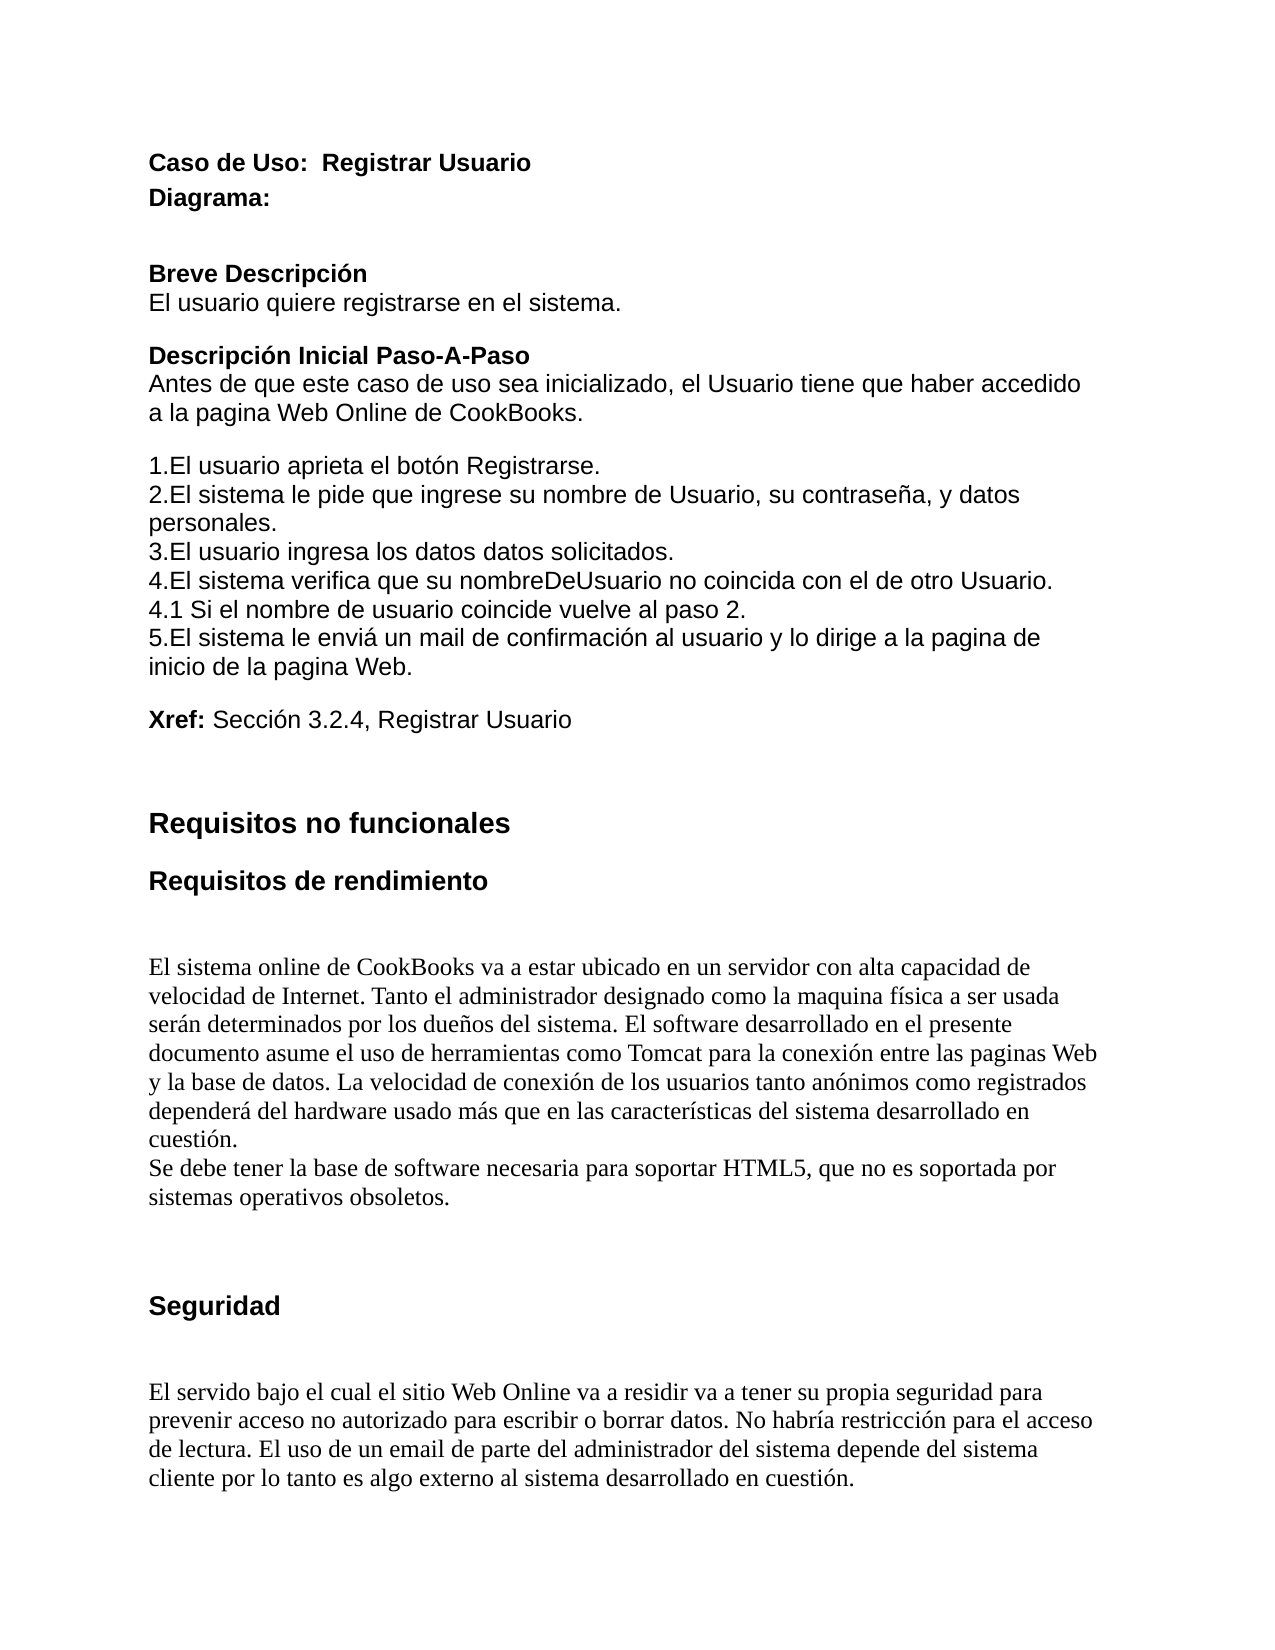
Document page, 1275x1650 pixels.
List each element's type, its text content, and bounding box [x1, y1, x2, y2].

text 2.El sistema le pide que ingrese su nombre de Usuario, su contraseña, y datos personales. [148, 480, 1098, 537]
subtitle Requisitos de rendimiento [148, 865, 1098, 896]
text El usuario quiere registrarse en el sistema. [148, 288, 1098, 317]
text El servido bajo el cual el sitio Web Online va a residir va a tener su propia seguridad para prevenir acceso no autorizado para escribir o borrar datos. No habría restricción para el acceso de lectura. El uso de un email de parte del administrador del sistema depende del sistema cliente por lo tanto es algo externo al sistema desarrollado en cuestión. [148, 1377, 1098, 1492]
subtitle Seguridad [148, 1290, 1098, 1321]
text Breve Descripción [148, 259, 1098, 288]
text 3.El usuario ingresa los datos datos solicitados. [148, 537, 1098, 566]
text Se debe tener la base de software necesaria para soportar HTML5, que no es soportada por sistemas operativos obsoletos. [148, 1153, 1098, 1211]
subtitle Requisitos no funcionales [148, 807, 1098, 840]
subtitle Caso de Uso: Registrar Usuario [148, 148, 1098, 176]
text Antes de que este caso de uso sea inicializado, el Usuario tiene que haber accedido a la pagina Web Online de CookBooks. [148, 369, 1098, 427]
text Descripción Inicial Paso-A-Paso [148, 341, 1098, 369]
text Diagrama: [148, 183, 1098, 211]
text 4.1 Si el nombre de usuario coincide vuelve al paso 2. [148, 595, 1098, 623]
text 1.El usuario aprieta el botón Registrarse. [148, 451, 1098, 480]
text Xref: Sección 3.2.4, Registrar Usuario [148, 705, 1098, 734]
text 4.El sistema verifica que su nombreDeUsuario no coincida con el de otro Usuario. [148, 566, 1098, 595]
text 5.El sistema le enviá un mail de confirmación al usuario y lo dirige a la pagina de inicio de la pagina Web. [148, 623, 1098, 681]
text El sistema online de CookBooks va a estar ubicado en un servidor con alta capacidad de velocidad de Internet. Tanto el administrador designado como la maquina física a ser usada serán determinados por los dueños del sistema. El software desarrollado en el presente documento asume el uso de herramientas como Tomcat para la conexión entre las paginas Web y la base de datos. La velocidad de conexión de los usuarios tanto anónimos como registrados dependerá del hardware usado más que en las características del sistema desarrollado en cuestión. [148, 952, 1098, 1153]
